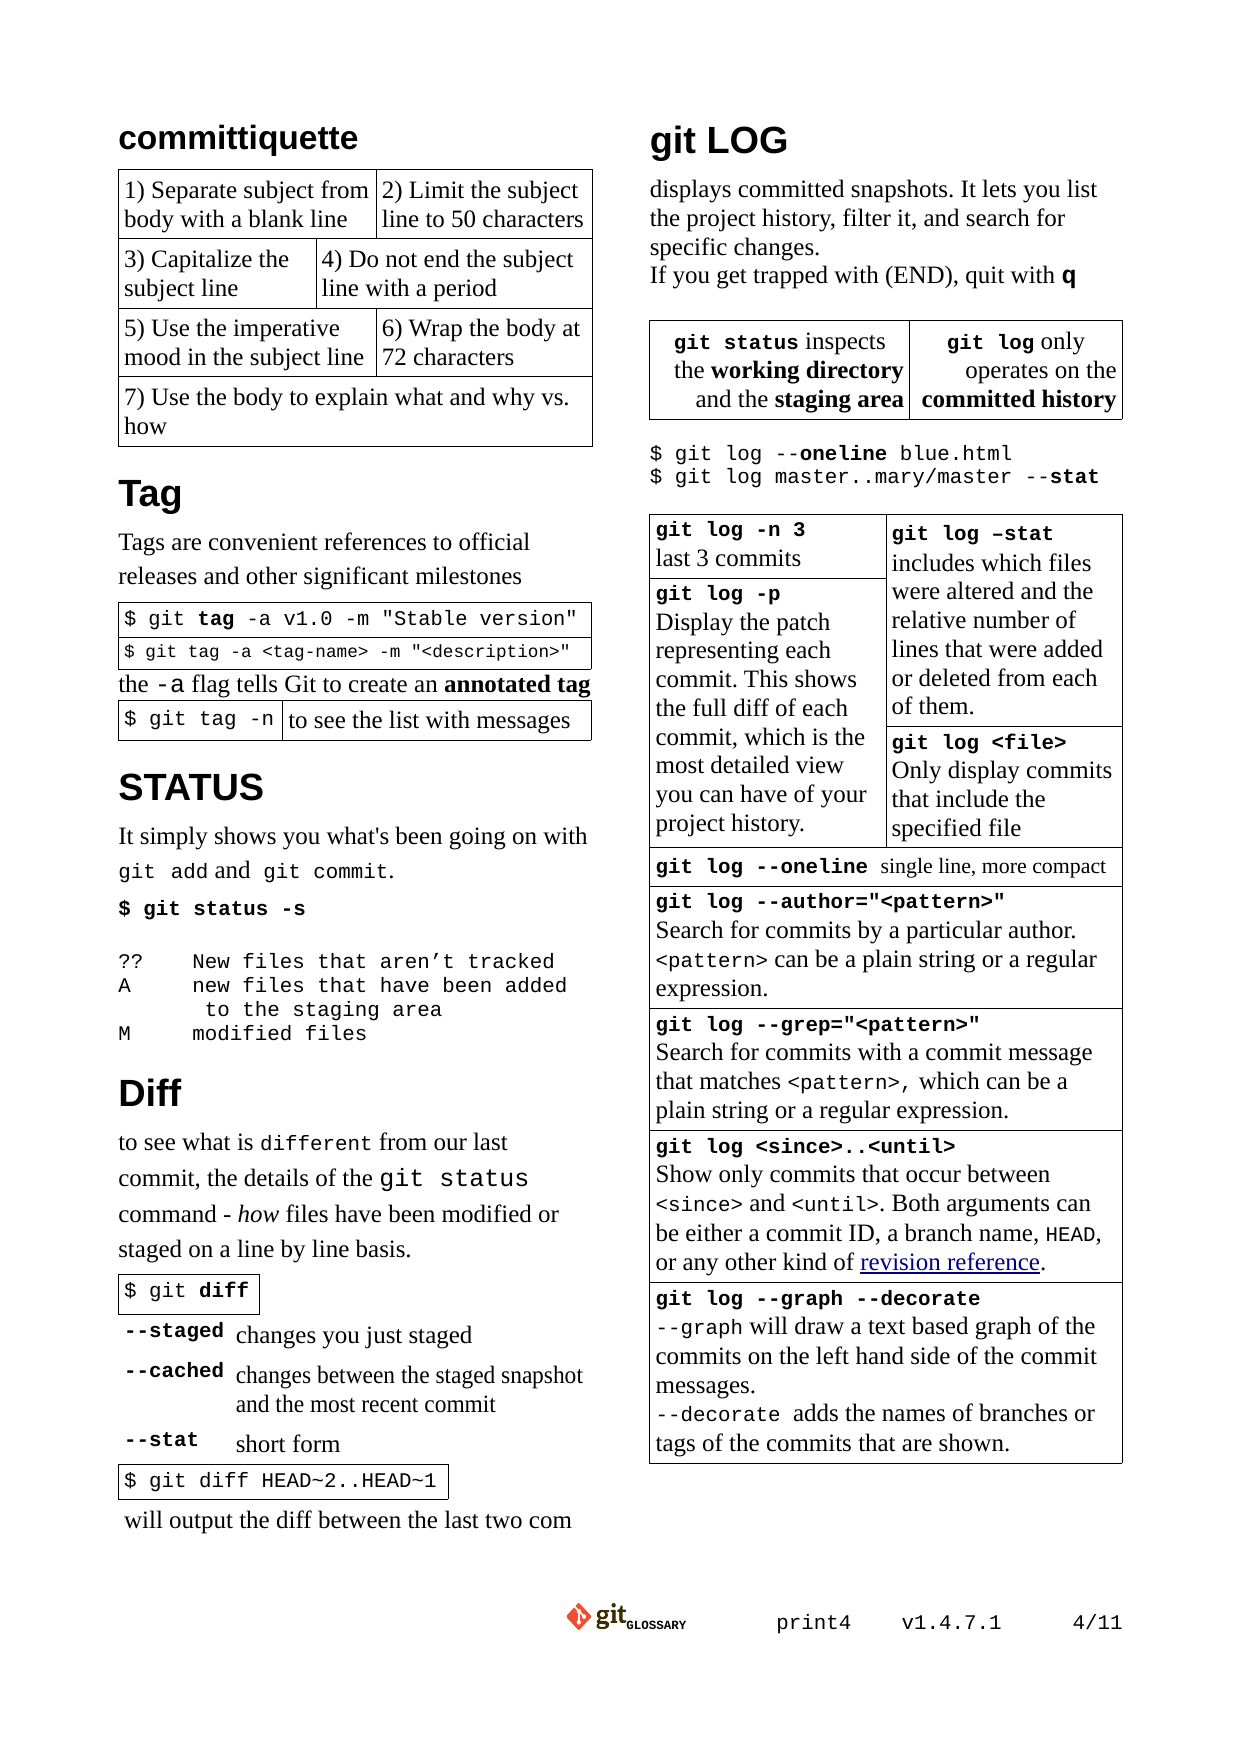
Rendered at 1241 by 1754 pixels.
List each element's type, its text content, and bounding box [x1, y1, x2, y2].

table_cell git log --author="<pattern>" Search for commits by a particular author. <pattern> can be a plain string or a regular expression. [650, 887, 1122, 1008]
table_cell --stat [118, 1424, 230, 1464]
table_cell git log <file> Only display commits that include the specified file [887, 727, 1122, 847]
subtitle Tag [118, 471, 591, 514]
table_header to see the list with messages [283, 701, 591, 740]
table_cell git log --grep="<pattern>" Search for commits with a commit message that matches <pattern>, which can be a plain string or a regular expression. [650, 1009, 1122, 1130]
text $ git log --oneline blue.html [649, 442, 1122, 466]
table_cell 6) Wrap the body at 72 characters [377, 309, 592, 376]
table_cell 3) Capitalize the subject line [119, 239, 316, 307]
table_cell git log -p Display the patch representing each commit. This shows the full diff of each commit, which is the most detailed view you can have of your project history. [650, 579, 886, 847]
table_cell short form [230, 1424, 591, 1464]
table_header 2) Limit the subject line to 50 characters [377, 170, 592, 238]
table_cell --staged [118, 1315, 230, 1355]
picture [566, 1603, 627, 1630]
table_cell $ git tag -a <tag-name> -m "<description>" [119, 638, 591, 668]
text M modified files [118, 1022, 591, 1046]
table_header $ git tag -n [119, 701, 282, 740]
table_header git status inspects the working directory and the staging area [650, 321, 909, 419]
text to see what is different from our last commit, the details of the git status command - how files have been modified or staged on a line by line basis. [118, 1127, 591, 1262]
table_cell $ git diff HEAD~2..HEAD~1 [119, 1465, 448, 1499]
table_cell git log --graph --decorate --graph will draw a text based graph of the commits on the left hand side of the commit messages. --decorate adds the names of branches or tags of the commits that are shown. [650, 1283, 1122, 1463]
table_header [260, 1274, 591, 1314]
subtitle STATUS [118, 765, 591, 808]
table_cell will output the diff between the last two com [118, 1499, 591, 1539]
text displays committed snapshots. It lets you list the project history, filter it, and search for specific changes. [649, 174, 1122, 261]
table_header $ git tag -a v1.0 -m "Stable version" [119, 603, 591, 637]
table_cell git log --oneline single line, more compact [650, 848, 1122, 886]
text It simply shows you what's been going on with git add and git commit. [118, 821, 591, 886]
subtitle Diff [118, 1071, 591, 1115]
table_header 1) Separate subject from body with a blank line [119, 170, 376, 238]
table_header git log –stat includes which files were altered and the relative number of lines that were added or deleted from each of them. [887, 515, 1122, 726]
text $ git status -s [118, 898, 591, 922]
table_header git log -n 3 last 3 commits [650, 515, 886, 577]
text A new files that have been added to the staging area [118, 975, 591, 1022]
table_cell git log <since>..<until> Show only commits that occur between <since> and <until>. Both arguments can be either a commit ID, a branch name, HEAD, or any other kind of revision reference. [650, 1131, 1122, 1282]
table_cell 5) Use the imperative mood in the subject line [119, 309, 376, 376]
text $ git log master..mary/master --stat [649, 466, 1122, 490]
table_cell changes between the staged snapshot and the most recent commit [230, 1355, 591, 1424]
table_cell --cached [118, 1355, 230, 1424]
subtitle committiquette [118, 118, 591, 157]
text the -a flag tells Git to create an annotated tag [118, 670, 591, 699]
text If you get trapped with (END), quit with q [649, 261, 1122, 291]
table_header $ git diff [119, 1275, 259, 1314]
table_cell 4) Do not end the subject line with a period [317, 239, 592, 307]
text Tags are convenient references to official releases and other significant milestones [118, 527, 591, 590]
table_header git log only operates on the committed history [910, 321, 1122, 419]
table_cell changes you just staged [230, 1314, 591, 1355]
text ?? New files that aren’t tracked [118, 952, 591, 975]
table_cell 7) Use the body to explain what and why vs. how [119, 377, 592, 446]
table_cell [449, 1464, 591, 1499]
subtitle git LOG [649, 118, 1122, 162]
